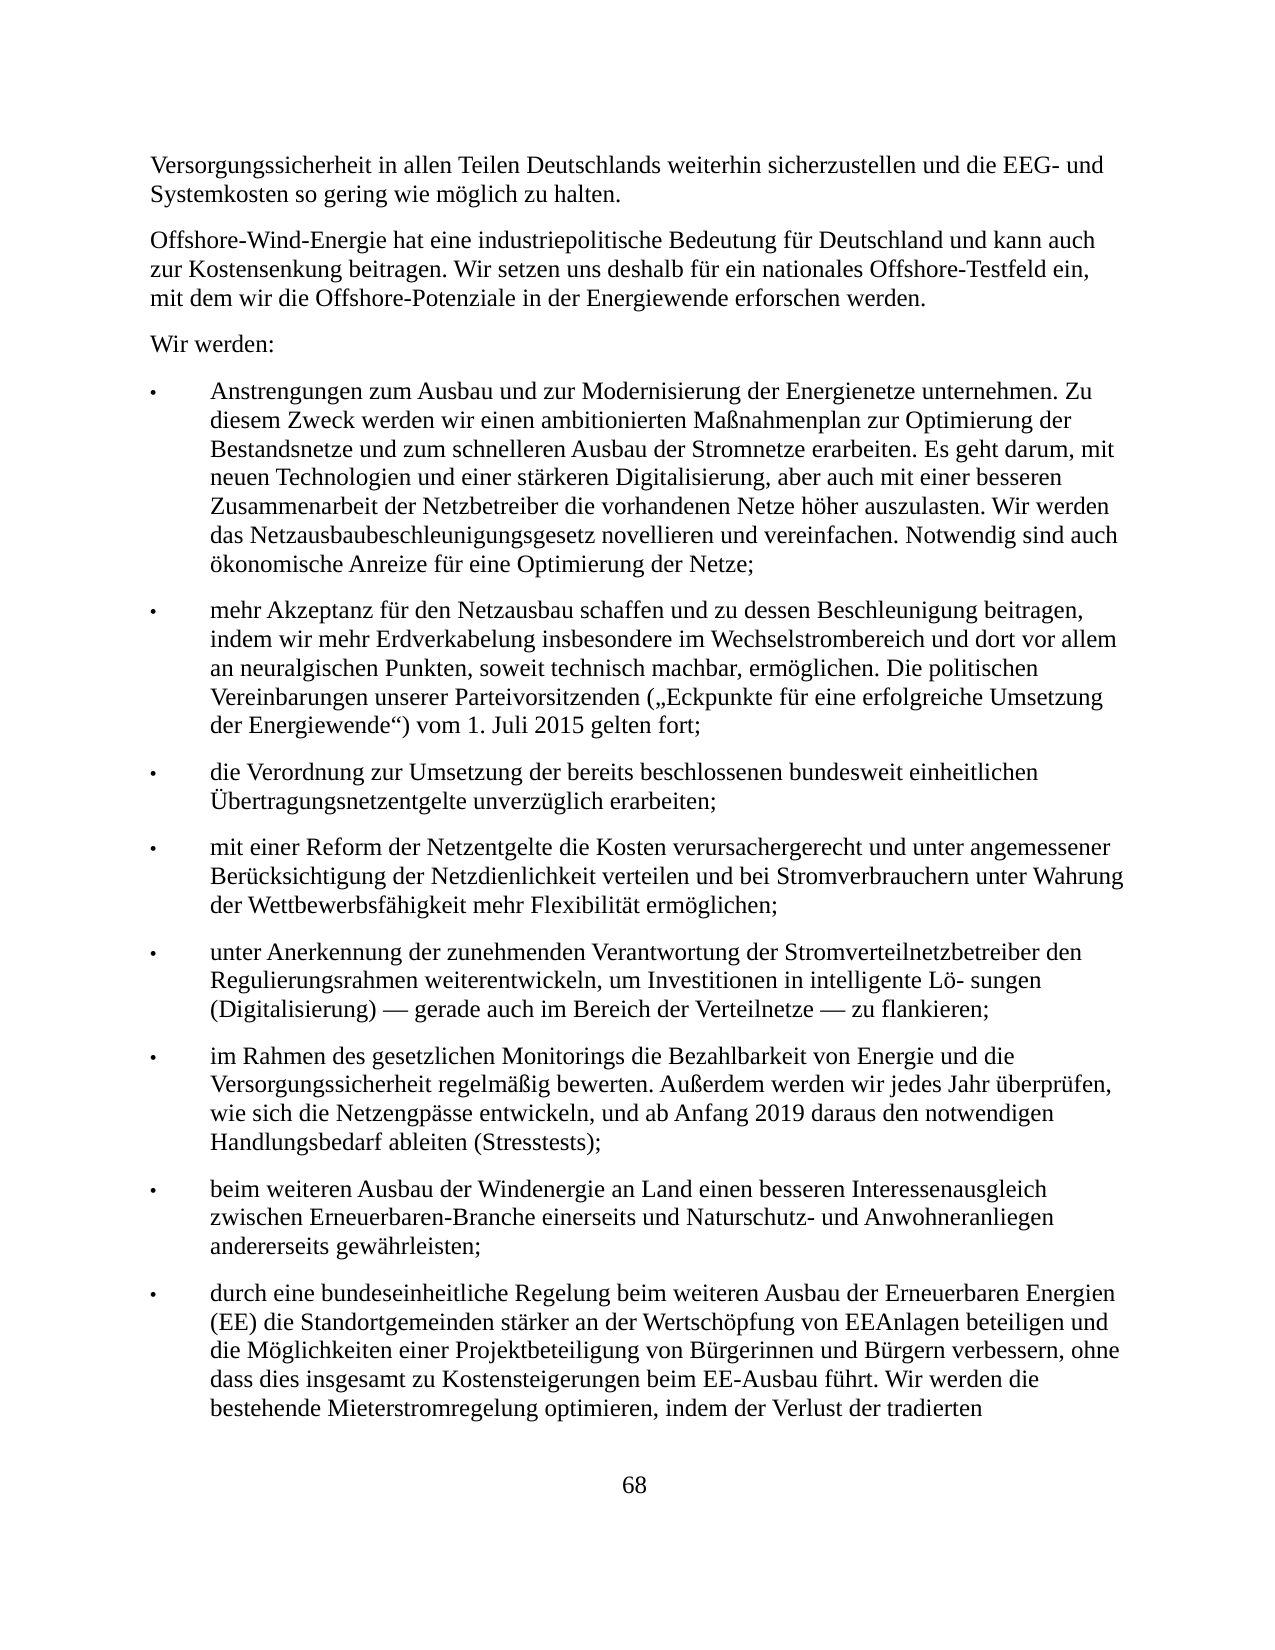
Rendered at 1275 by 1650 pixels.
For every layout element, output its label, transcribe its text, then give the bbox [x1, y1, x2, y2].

text Wir werden: [150, 329, 1125, 358]
list im Rahmen des gesetzlichen Monitorings die Bezahlbarkeit von Energie und die Versorgungssicherheit regelmäßig bewerten. Außerdem werden wir jedes Jahr überprüfen, wie sich die Netzengpässe entwickeln, und ab Anfang 2019 daraus den notwendigen Handlungsbedarf ableiten (Stresstests); [150, 1041, 1125, 1156]
list mit einer Reform der Netzentgelte die Kosten verursachergerecht und unter angemessener Berücksichtigung der Netzdienlichkeit verteilen und bei Stromverbrauchern unter Wahrung der Wettbewerbsfähigkeit mehr Flexibilität ermöglichen; [150, 832, 1125, 919]
list Anstrengungen zum Ausbau und zur Modernisierung der Energienetze unternehmen. Zu diesem Zweck werden wir einen ambitionierten Maßnahmenplan zur Optimierung der Bestandsnetze und zum schnelleren Ausbau der Stromnetze erarbeiten. Es geht darum, mit neuen Technologien und einer stärkeren Digitalisierung, aber auch mit einer besseren Zusammenarbeit der Netzbetreiber die vorhandenen Netze höher auszulasten. Wir werden das Netzausbaubeschleunigungsgesetz novellieren und vereinfachen. Notwendig sind auch ökonomische Anreize für eine Optimierung der Netze; [150, 376, 1125, 577]
text Offshore-Wind-Energie hat eine industriepolitische Bedeutung für Deutschland und kann auch zur Kostensenkung beitragen. Wir setzen uns deshalb für ein nationales Offshore-Testfeld ein, mit dem wir die Offshore-Potenziale in der Energiewende erforschen werden. [150, 225, 1125, 312]
list beim weiteren Ausbau der Windenergie an Land einen besseren Interessenausgleich zwischen Erneuerbaren-Branche einerseits und Naturschutz- und Anwohneranliegen andererseits gewährleisten; [150, 1174, 1125, 1260]
list durch eine bundeseinheitliche Regelung beim weiteren Ausbau der Erneuerbaren Energien (EE) die Standortgemeinden stärker an der Wertschöpfung von EEAnlagen beteiligen und die Möglichkeiten einer Projektbeteiligung von Bürgerinnen und Bürgern verbessern, ohne dass dies insgesamt zu Kostensteigerungen beim EE-Ausbau führt. Wir werden die bestehende Mieterstromregelung optimieren, indem der Verlust der tradierten [150, 1278, 1125, 1422]
list die Verordnung zur Umsetzung der bereits beschlossenen bundesweit einheitlichen Übertragungsnetzentgelte unverzüglich erarbeiten; [150, 757, 1125, 814]
list mehr Akzeptanz für den Netzausbau schaffen und zu dessen Beschleunigung beitragen, indem wir mehr Erdverkabelung insbesondere im Wechselstrombereich und dort vor allem an neuralgischen Punkten, soweit technisch machbar, ermöglichen. Die politischen Vereinbarungen unserer Parteivorsitzenden („Eckpunkte für eine erfolgreiche Umsetzung der Energiewende“) vom 1. Juli 2015 gelten fort; [150, 595, 1125, 739]
text Versorgungssicherheit in allen Teilen Deutschlands weiterhin sicherzustellen und die EEG- und Systemkosten so gering wie möglich zu halten. [150, 150, 1125, 207]
list unter Anerkennung der zunehmenden Verantwortung der Stromverteilnetzbetreiber den Regulierungsrahmen weiterentwickeln, um Investitionen in intelligente Lö- sungen (Digitalisierung) — gerade auch im Bereich der Verteilnetze — zu flankieren; [150, 937, 1125, 1023]
